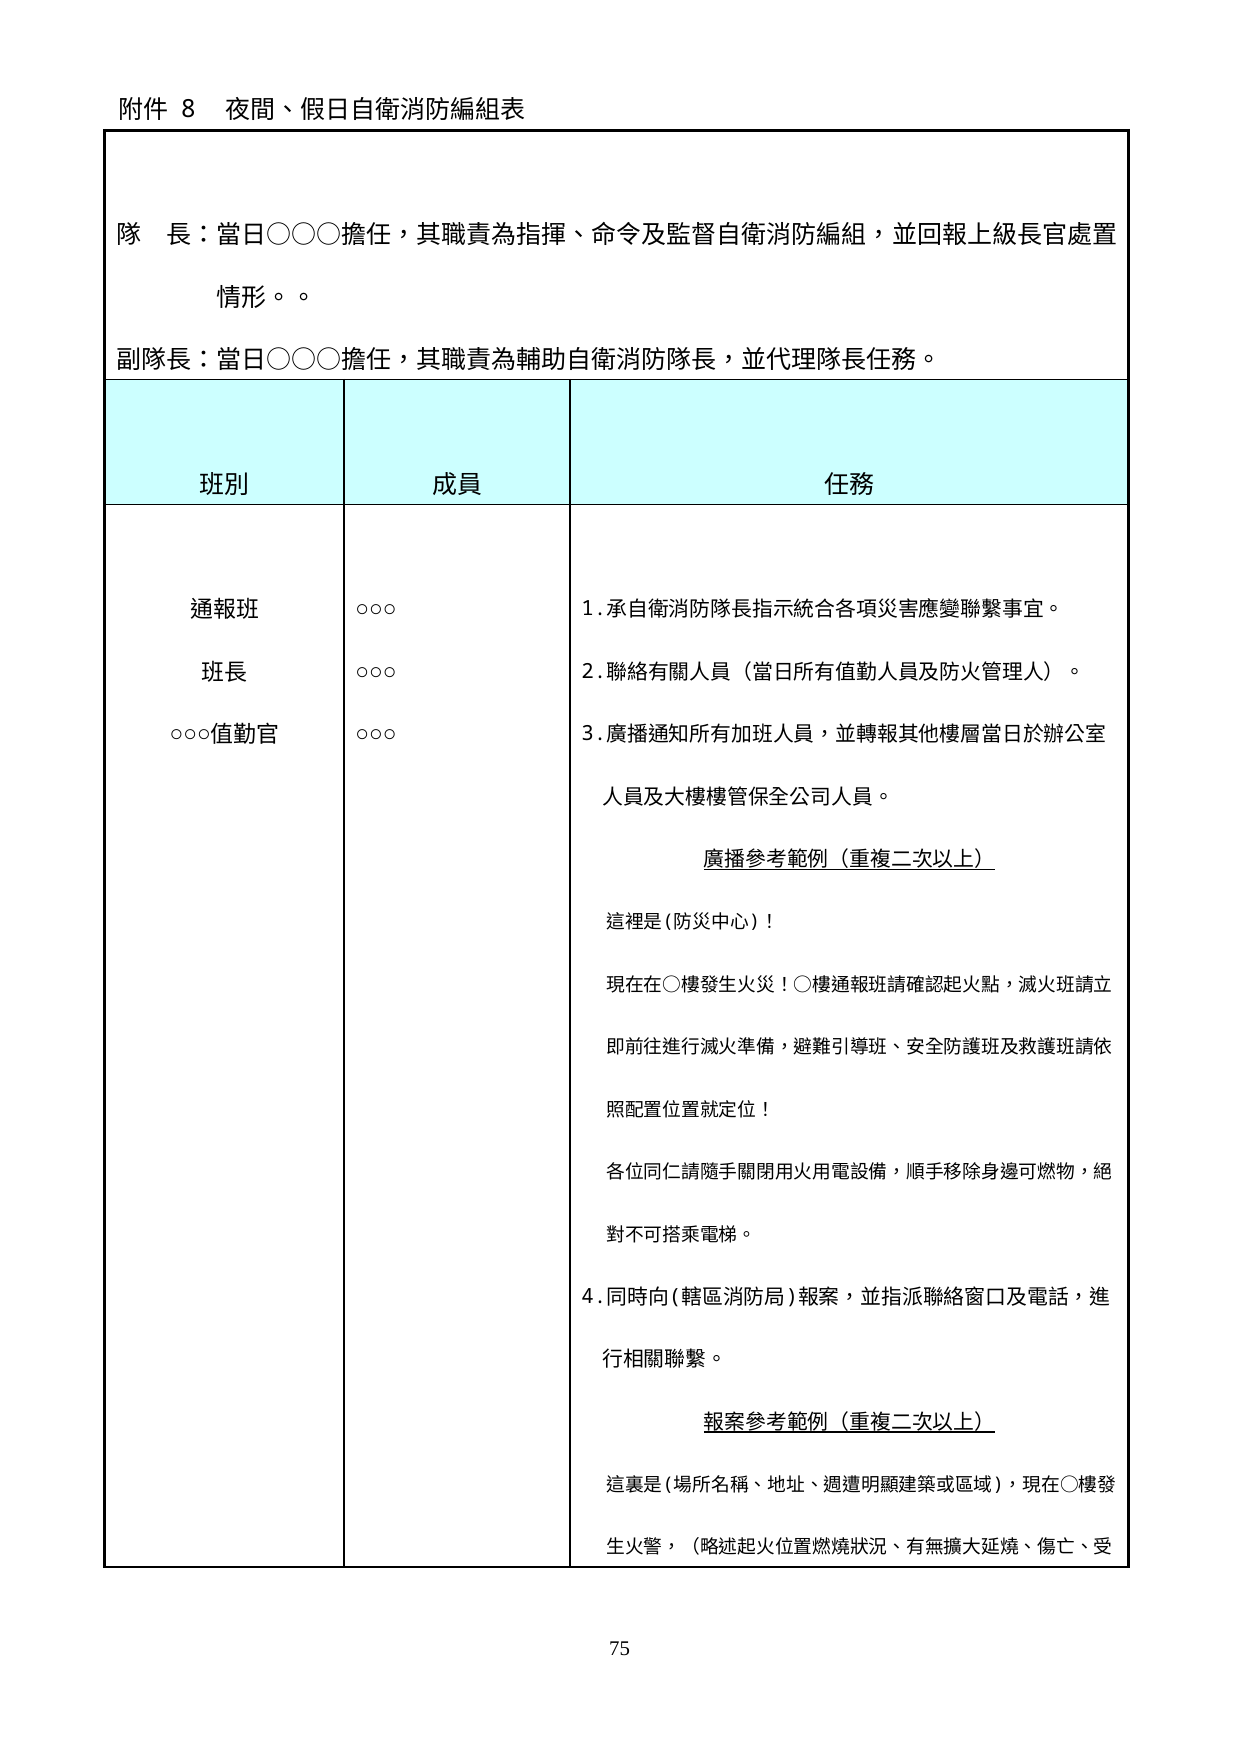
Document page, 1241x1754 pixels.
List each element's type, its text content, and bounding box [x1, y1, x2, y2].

table_cell 班別 [106, 380, 343, 504]
table_cell 任務 [571, 380, 1127, 504]
text 附件 8 夜間、假日自衛消防編組表 [118, 66, 1122, 129]
table_header 隊 長：當日○○○擔任，其職責為指揮、命令及監督自衛消防編組，並回報上級長官處置情形。。 副隊長：當日○○○擔任，其職責為輔助自衛消防隊長，並代理隊長任務。 [106, 132, 1127, 379]
table_cell ○○○ ○○○ ○○○ [345, 505, 569, 1566]
table_cell 成員 [345, 380, 569, 504]
table_cell 1.承自衛消防隊長指示統合各項災害應變聯繫事宜。 2.聯絡有關人員（當日所有值勤人員及防火管理人）。 3.廣播通知所有加班人員，並轉報其他樓層當日於辦公室人員及大樓樓管保全公司人員。 廣播參考範例（重複二次以上） 這裡是(防災中心)！ 現在在○樓發生火災！○樓通報班請確認起火點，滅火班請立即前往進行滅火準備，避難引導班、安全防護班及救護班請依照配置位置就定位！ 各位同仁請隨手關閉用火用電設備，順手移除身邊可燃物，絕對不可搭乘電梯。 4.同時向(轄區消防局)報案，並指派聯絡窗口及電話，進行相關聯繫。 報案參考範例（重複二次以上） 這裏是(場所名稱、地址、週遭明顯建築或區域)，現在○樓發生火警，（略述起火位置燃燒狀況、有無擴大延燒、傷亡、受 [571, 505, 1127, 1566]
table_cell 通報班 班長 ○○○值勤官 [106, 505, 343, 1566]
